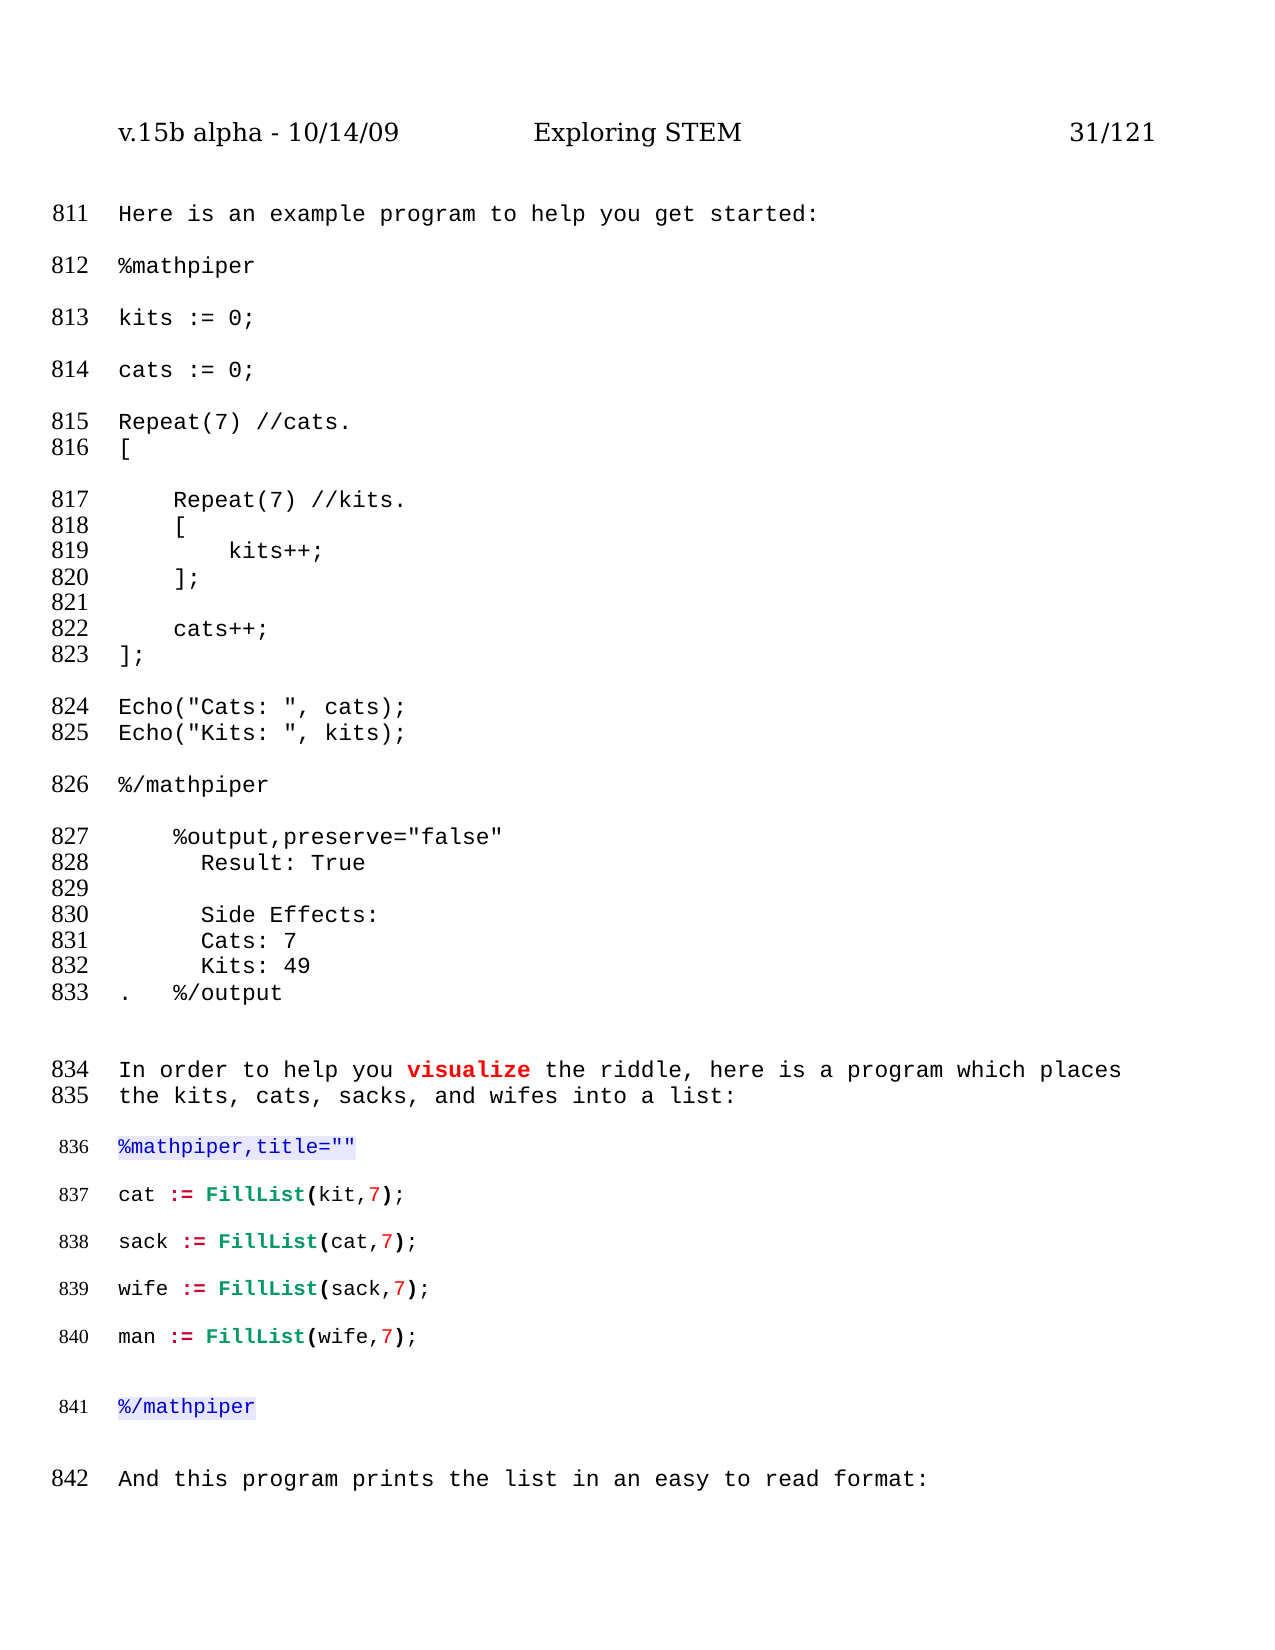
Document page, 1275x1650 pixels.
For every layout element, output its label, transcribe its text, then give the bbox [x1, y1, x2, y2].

text Result: True [118, 851, 1157, 877]
text Cats: 7 [118, 929, 1157, 955]
text Side Effects: [118, 903, 1157, 929]
text Echo("Kits: ", kits); [118, 721, 1157, 747]
text %mathpiper,title="" [118, 1136, 1157, 1160]
text cat := FillList(kit,7); [118, 1184, 1157, 1207]
text And this program prints the list in an easy to read format: [118, 1467, 1157, 1493]
text [ [118, 514, 1157, 540]
text %output,preserve="false" [118, 825, 1157, 851]
text Repeat(7) //cats. [118, 410, 1157, 436]
text cats := 0; [118, 358, 1157, 384]
text %mathpiper [118, 254, 1157, 281]
text man := FillList(wife,7); [118, 1326, 1157, 1349]
text %/mathpiper [118, 773, 1157, 799]
text kits++; [118, 540, 1157, 566]
text wife := FillList(sack,7); [118, 1278, 1157, 1302]
text [ [118, 436, 1157, 462]
text ]; [118, 566, 1157, 592]
text In order to help you visualize the riddle, here is a program which places the kits, cats, sacks, and wifes into a list: [118, 1059, 1157, 1111]
text cats++; [118, 618, 1157, 644]
text Here is an example program to help you get started: [118, 203, 1157, 229]
text . %/output [118, 981, 1157, 1007]
text ]; [118, 644, 1157, 669]
text %/mathpiper [118, 1397, 1157, 1420]
text kits := 0; [118, 306, 1157, 332]
text Kits: 49 [118, 955, 1157, 981]
text sack := FillList(cat,7); [118, 1231, 1157, 1255]
text Echo("Cats: ", cats); [118, 696, 1157, 721]
text Repeat(7) //kits. [118, 488, 1157, 514]
